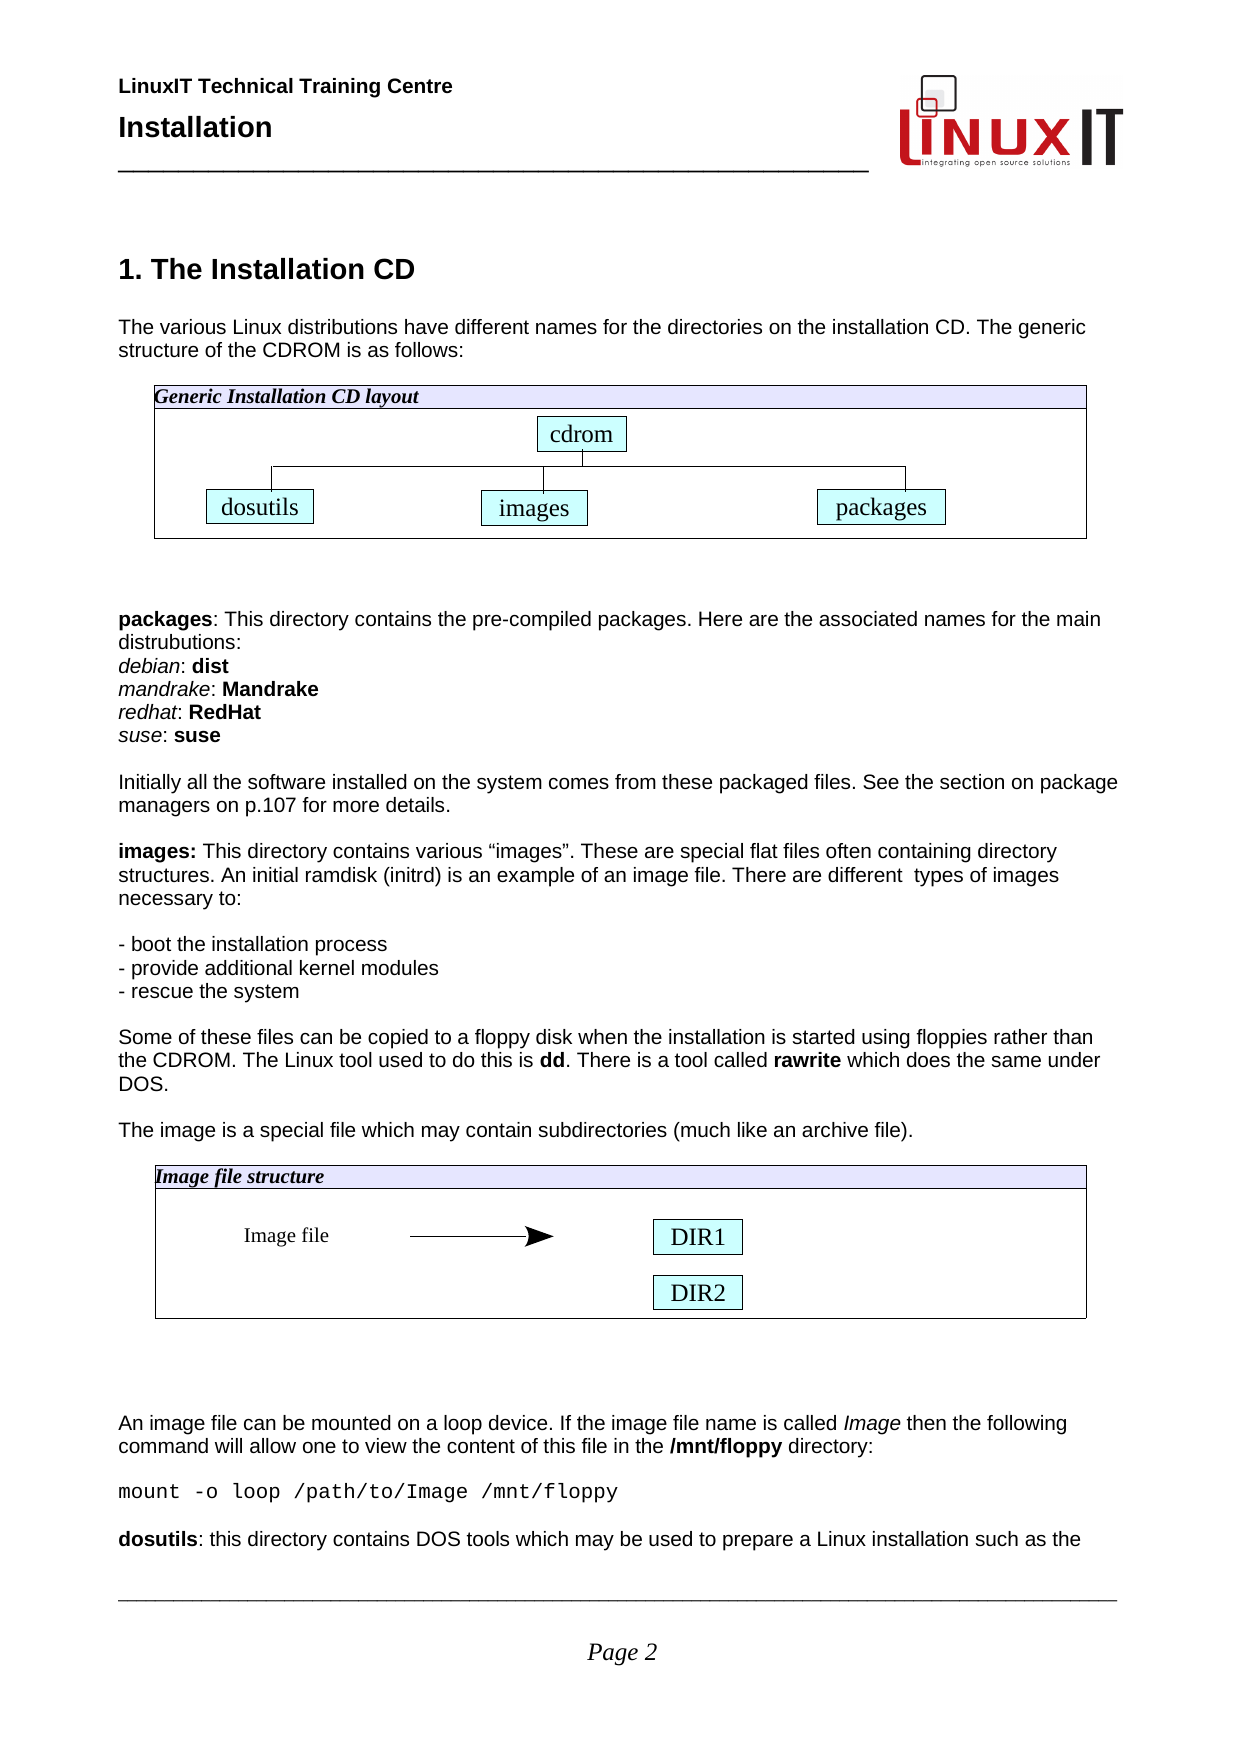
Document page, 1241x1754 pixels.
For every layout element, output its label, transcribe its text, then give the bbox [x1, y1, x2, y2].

text redhat: RedHat [118, 701, 1122, 724]
subtitle 1. The Installation CD [118, 253, 1122, 286]
table_cell Image file [156, 1189, 1086, 1318]
text The various Linux distributions have different names for the directories on the installation CD. The generic structure of the CDROM is as follows: [118, 316, 1122, 362]
text Some of these files can be copied to a floppy disk when the installation is started using floppies rather than the CDROM. The Linux tool used to do this is dd. There is a tool called rawrite which does the same under DOS. [118, 1026, 1122, 1096]
picture [900, 75, 1124, 169]
table_header Generic Installation CD layout [155, 386, 1086, 408]
text An image file can be mounted on a loop device. If the image file name is called Image then the following command will allow one to view the content of this file in the /mnt/floppy directory: [118, 1411, 1122, 1458]
text - provide additional kernel modules [118, 956, 1122, 979]
text debian: dist [118, 654, 1122, 677]
text - rescue the system [118, 979, 1122, 1003]
text images: This directory contains various “images”. These are special flat files often containing directory structures. An initial ramdisk (initrd) is an example of an image file. There are different types of images necessary to: [118, 840, 1122, 910]
text dosutils: this directory contains DOS tools which may be used to prepare a Linux installation such as the [118, 1528, 1122, 1551]
text Initially all the software installed on the system comes from these packaged files. See the section on package managers on p.107 for more details. [118, 770, 1122, 817]
text packages: This directory contains the pre-compiled packages. Here are the associated names for the main distrubutions: [118, 608, 1122, 654]
text - boot the installation process [118, 933, 1122, 956]
table_header Image file structure [156, 1166, 1086, 1188]
table_cell [155, 409, 1086, 538]
text The image is a special file which may contain subdirectories (much like an archive file). [118, 1119, 1122, 1142]
text mount -o loop /path/to/Image /mnt/floppy [118, 1481, 1122, 1504]
text suse: suse [118, 724, 1122, 747]
text mandrake: Mandrake [118, 677, 1122, 701]
